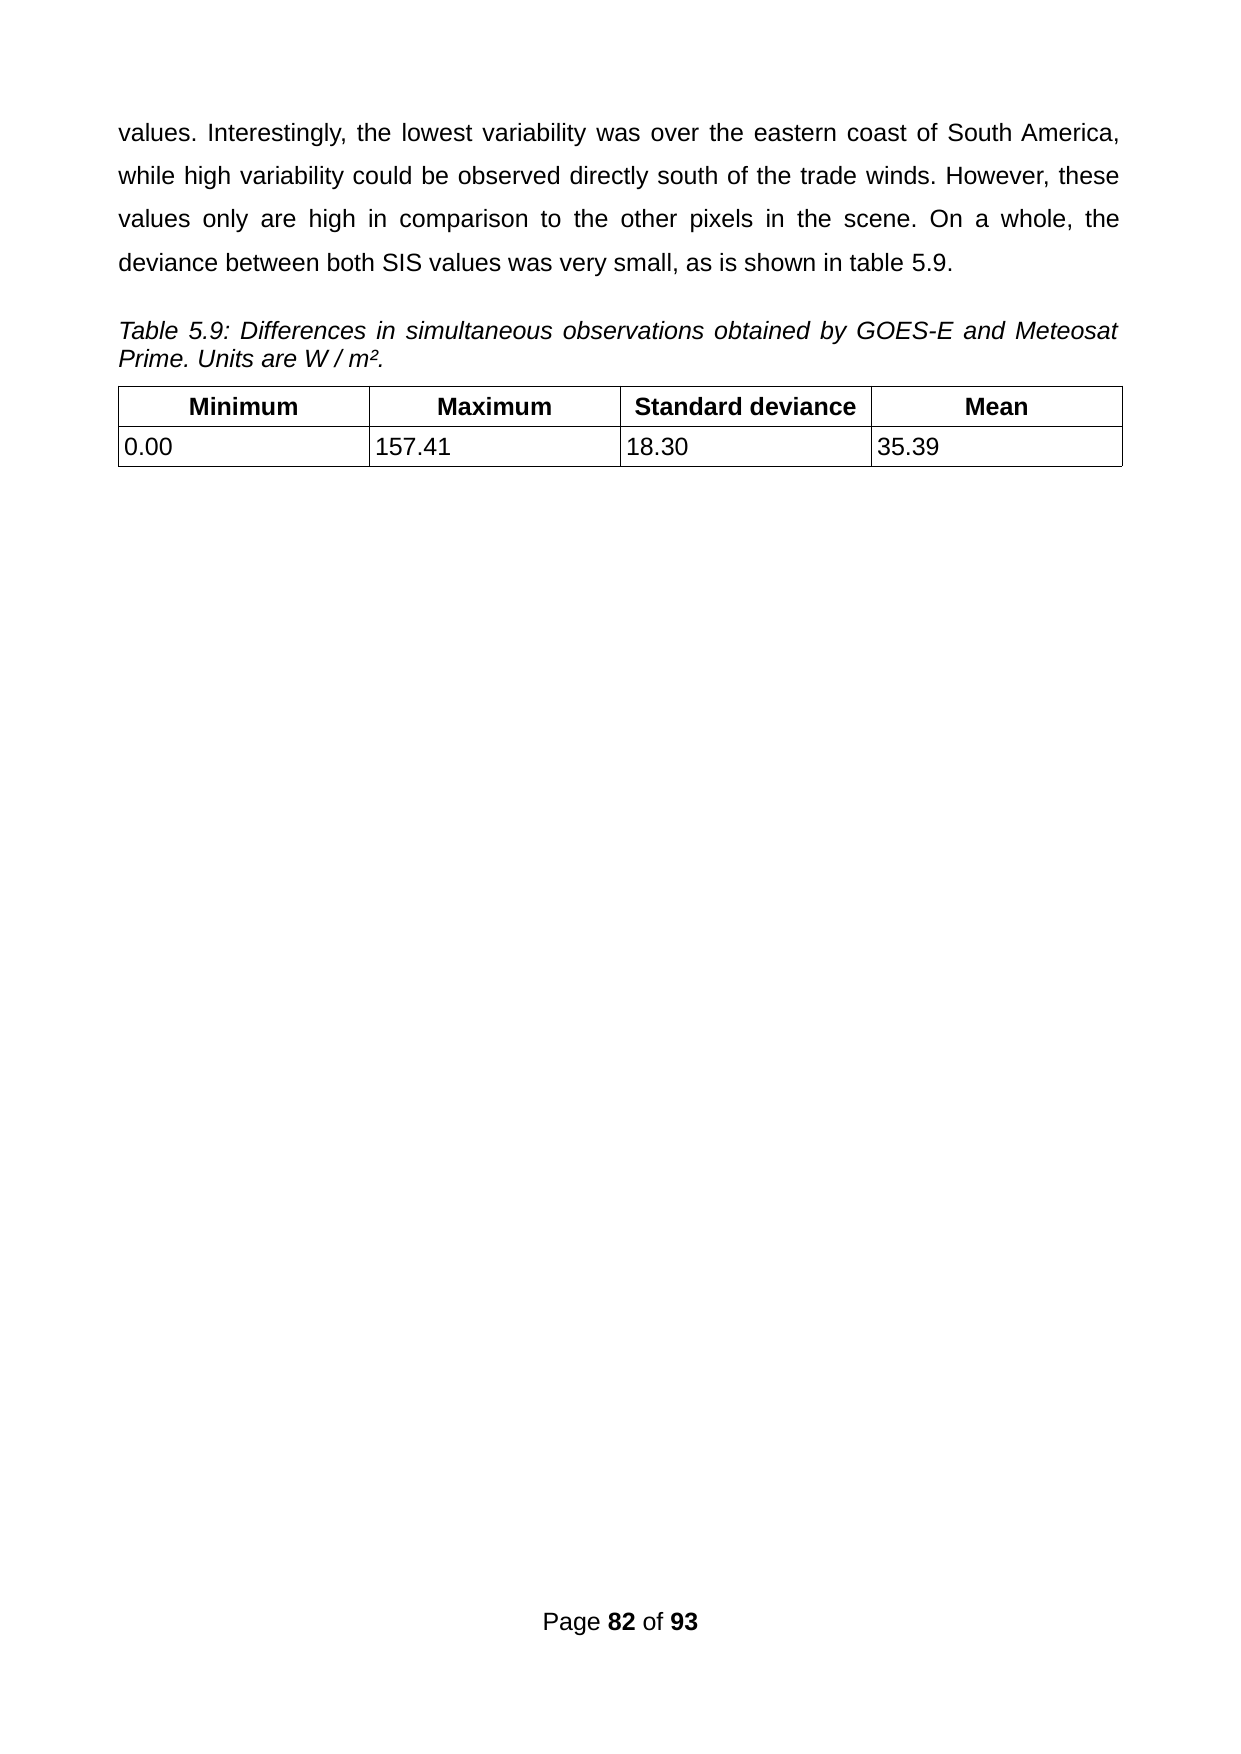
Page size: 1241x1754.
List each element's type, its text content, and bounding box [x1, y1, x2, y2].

table_cell 35.39 [872, 427, 1122, 466]
table_cell 18.30 [621, 427, 871, 466]
text Table 5.9: Differences in simultaneous observations obtained by GOES-E and Meteosat Prime. Units are W / m². [118, 316, 1122, 373]
table_cell 0.00 [119, 427, 369, 466]
table_cell 157.41 [370, 427, 620, 466]
text values. Interestingly, the lowest variability was over the eastern coast of South America, while high variability could be observed directly south of the trade winds. However, these values only are high in comparison to the other pixels in the scene. On a whole, the deviance between both SIS values was very small, as is shown in table 5.9. [118, 118, 1122, 276]
table_header Minimum [119, 387, 369, 426]
table_header Maximum [370, 387, 620, 426]
table_header Mean [872, 387, 1122, 426]
table_header Standard deviance [621, 387, 871, 426]
